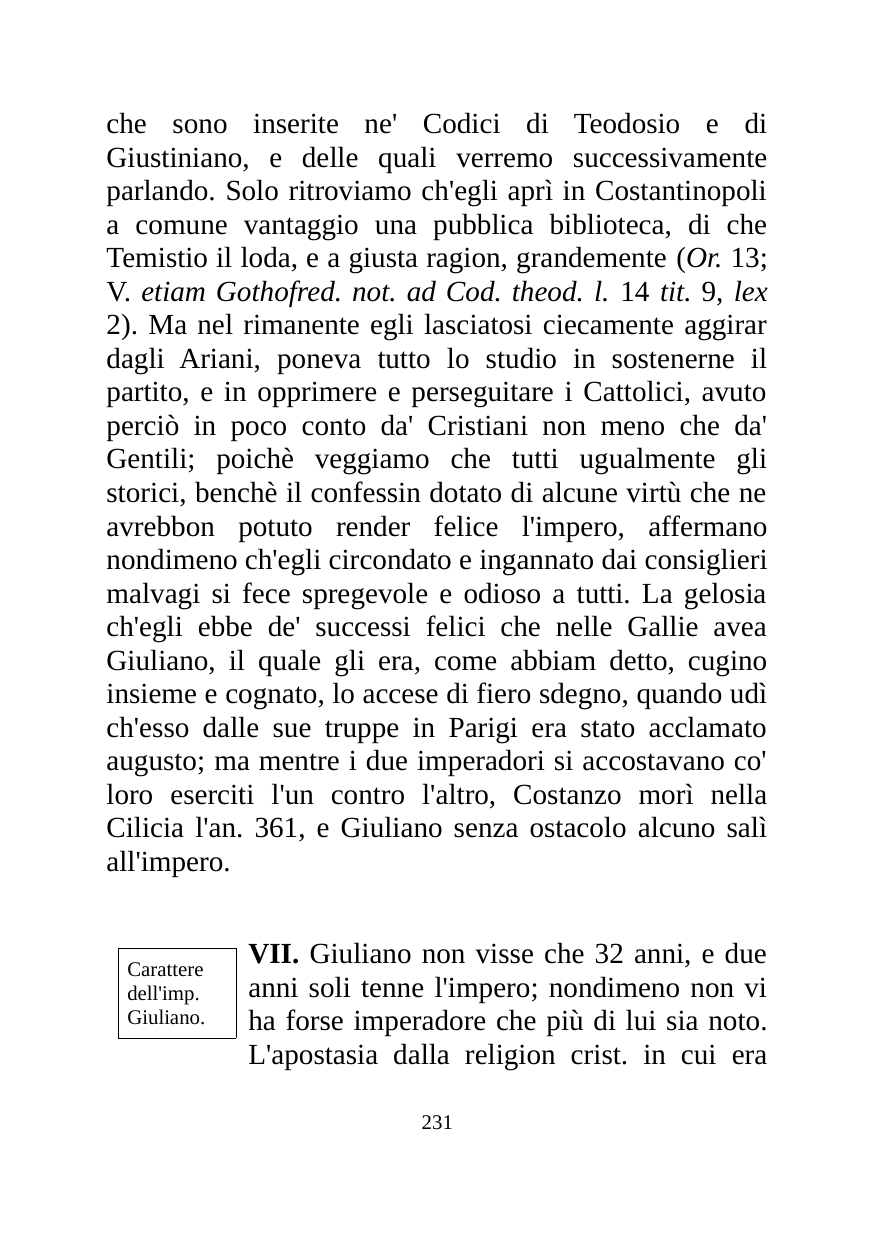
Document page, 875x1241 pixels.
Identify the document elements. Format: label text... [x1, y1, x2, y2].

text VII. Giuliano non visse che 32 anni, e due anni soli tenne l'impero; nondimeno non vi ha forse imperadore che più di lui sia noto. L'apostasia dalla religion crist. in cui era [106, 936, 768, 1070]
text che sono inserite ne' Codici di Teodosio e di Giustiniano, e delle quali verremo successivamente parlando. Solo ritroviamo ch'egli aprì in Costantinopoli a comune vantaggio una pubblica biblioteca, di che Temistio il loda, e a giusta ragion, grandemente (Or. 13; V. etiam Gothofred. not. ad Cod. theod. l. 14 tit. 9, lex 2). Ma nel rimanente egli lasciatosi ciecamente aggirar dagli Ariani, poneva tutto lo studio in sostenerne il partito, e in opprimere e perseguitare i Cattolici, avuto perciò in poco conto da' Cristiani non meno che da' Gentili; poichè veggiamo che tutti ugualmente gli storici, benchè il confessin dotato di alcune virtù che ne avrebbon potuto render felice l'impero, affermano nondimeno ch'egli circondato e ingannato dai consiglieri malvagi si fece spregevole e odioso a tutti. La gelosia ch'egli ebbe de' successi felici che nelle Gallie avea Giuliano, il quale gli era, come abbiam detto, cugino insieme e cognato, lo accese di fiero sdegno, quando udì ch'esso dalle sue truppe in Parigi era stato acclamato augusto; ma mentre i due imperadori si accostavano co' loro eserciti l'un contro l'altro, Costanzo morì nella Cilicia l'an. 361, e Giuliano senza ostacolo alcuno salì all'impero. [106, 106, 768, 878]
text Carattere dell'imp. Giuliano. [127, 957, 227, 1029]
